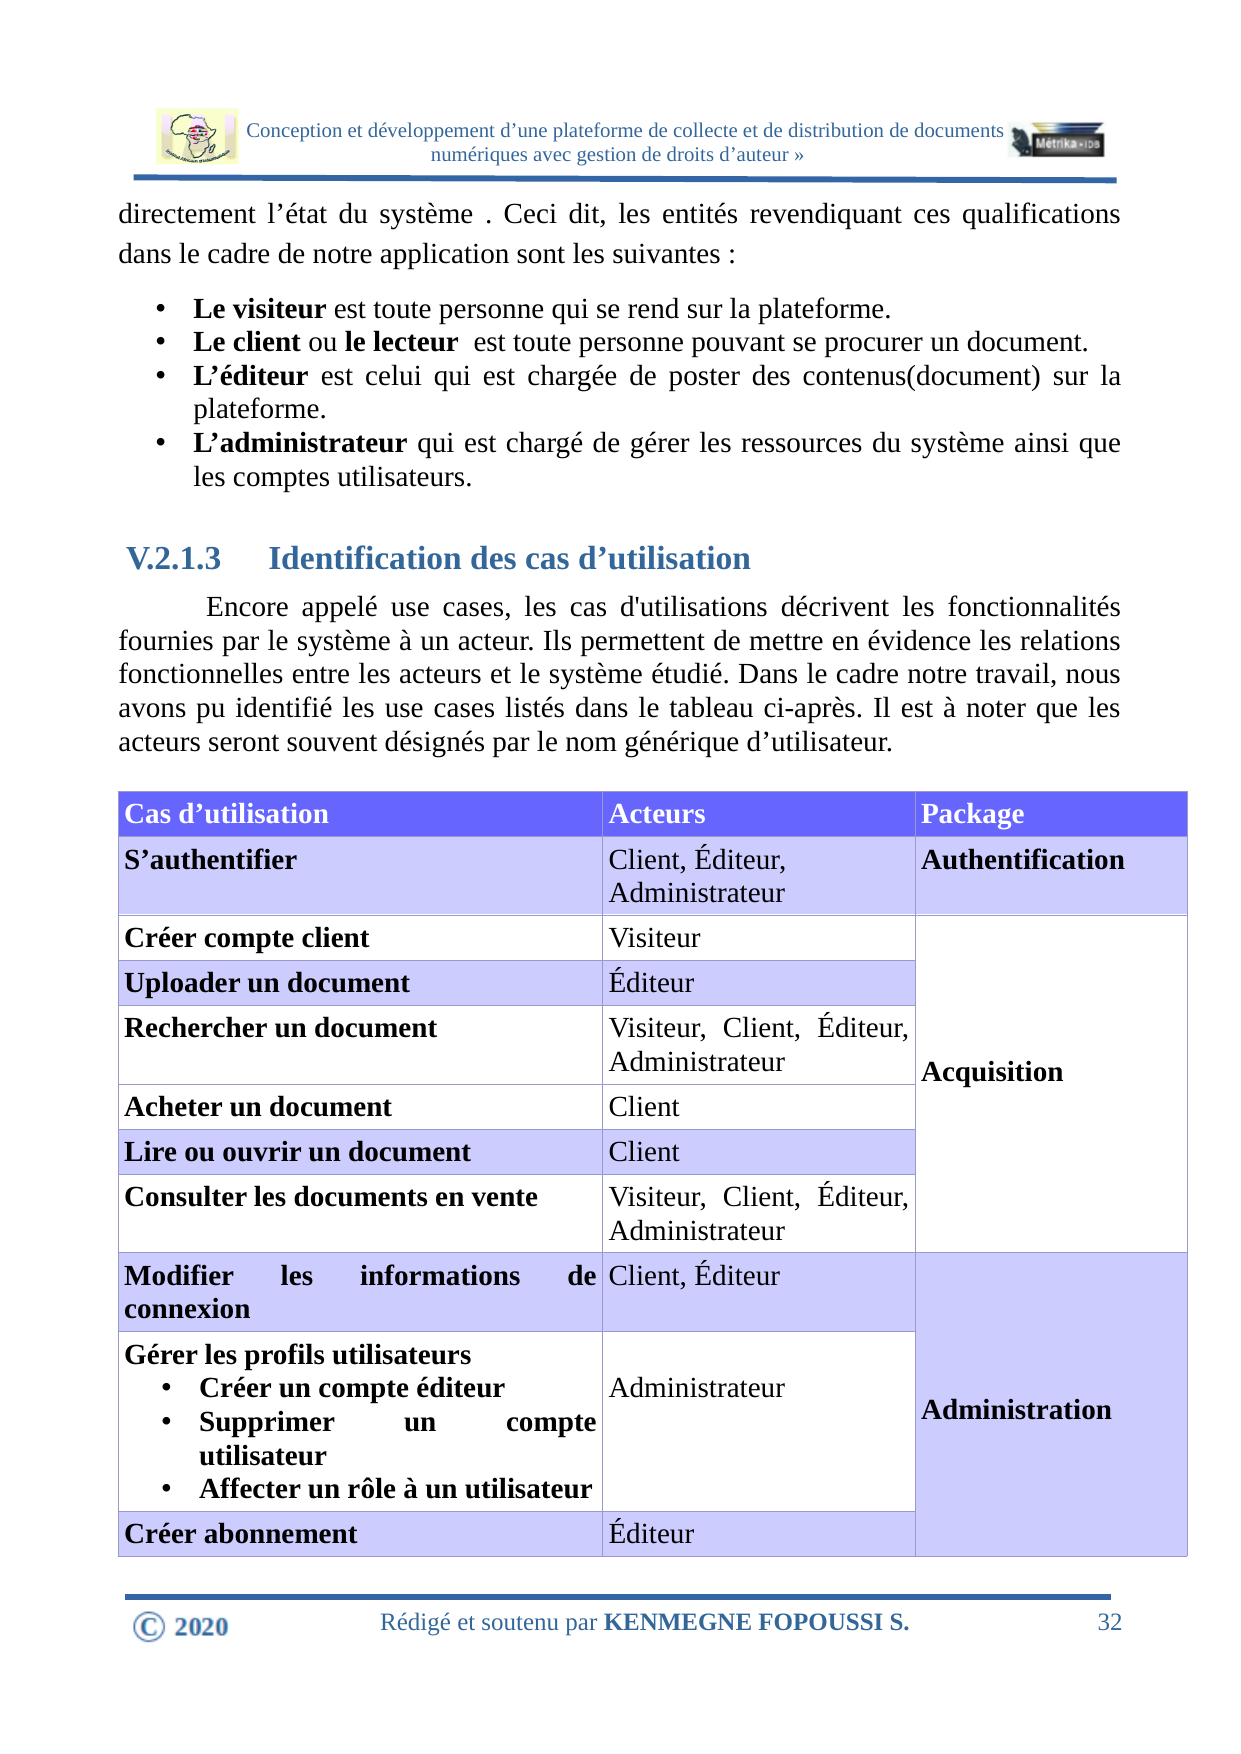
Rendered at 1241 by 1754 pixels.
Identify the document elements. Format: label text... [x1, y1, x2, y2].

table_cell S’authentifier [119, 837, 602, 914]
table_cell Créer compte client [119, 916, 602, 960]
table_cell Rechercher un document [119, 1006, 602, 1083]
picture [1003, 116, 1109, 160]
table_cell Lire ou ouvrir un document [119, 1130, 602, 1174]
table_cell Éditeur [603, 1512, 915, 1556]
list L’éditeur est celui qui est chargée de poster des contenus(document) sur la plateforme. [156, 358, 1122, 425]
table_cell Éditeur [603, 961, 915, 1005]
picture [154, 107, 241, 166]
table_cell Visiteur, Client, Éditeur, Administrateur [603, 1006, 915, 1083]
picture [126, 1604, 231, 1647]
table_header Cas d’utilisation [119, 792, 602, 836]
table_cell Authentification [916, 837, 1187, 914]
table_cell Client [603, 1085, 915, 1128]
table_header Package [916, 792, 1187, 836]
table_cell Acheter un document [119, 1085, 602, 1128]
table_cell Créer abonnement [119, 1512, 602, 1556]
table_cell Consulter les documents en vente [119, 1175, 602, 1252]
subtitle Identification des cas d’utilisation [118, 538, 1122, 577]
table_cell Visiteur, Client, Éditeur, Administrateur [603, 1175, 915, 1252]
table_cell Client [603, 1130, 915, 1174]
table_cell Acquisition [916, 916, 1187, 1252]
list Le client ou le lecteur est toute personne pouvant se procurer un document. [156, 324, 1122, 358]
table_cell Uploader un document [119, 961, 602, 1005]
text directement l’état du système . Ceci dit, les entités revendiquant ces qualifications dans le cadre de notre application sont les suivantes : [118, 196, 1122, 269]
text Encore appelé use cases, les cas d'utilisations décrivent les fonctionnalités fournies par le système à un acteur. Ils permettent de mettre en évidence les relations fonctionnelles entre les acteurs et le système étudié. Dans le cadre notre travail, nous avons pu identifié les use cases listés dans le tableau ci-après. Il est à noter que les acteurs seront souvent désignés par le nom générique d’utilisateur. [118, 589, 1122, 757]
table_cell Gérer les profils utilisateurs Créer un compte éditeur Supprimer un compte utilisateur Affecter un rôle à un utilisateur [119, 1332, 602, 1511]
table_cell Modifier les informations de connexion [119, 1253, 602, 1331]
table_cell Client, Éditeur, Administrateur [603, 837, 915, 914]
table_header Acteurs [603, 792, 915, 836]
list L’administrateur qui est chargé de gérer les ressources du système ainsi que les comptes utilisateurs. [156, 425, 1122, 492]
table_cell Visiteur [603, 916, 915, 960]
table_cell Client, Éditeur [603, 1253, 915, 1331]
table_cell Administrateur [603, 1332, 915, 1511]
list Le visiteur est toute personne qui se rend sur la plateforme. [156, 291, 1122, 324]
table_cell Administration [916, 1253, 1187, 1556]
